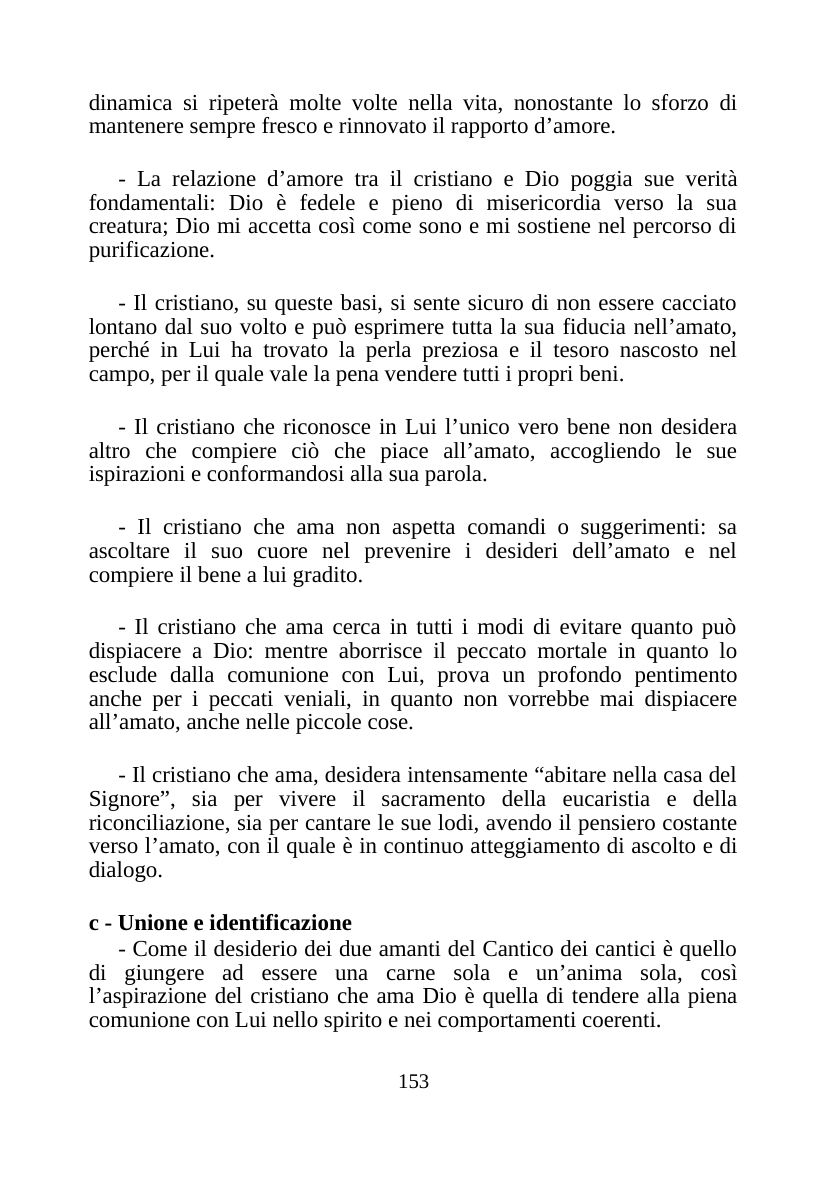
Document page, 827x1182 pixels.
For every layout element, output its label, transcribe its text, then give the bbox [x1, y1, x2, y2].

text - Come il desiderio dei due amanti del Cantico dei cantici è quello di giungere ad essere una carne sola e un’anima sola, così l’aspirazione del cristiano che ama Dio è quella di tendere alla piena comunione con Lui nello spirito e nei comportamenti coerenti. [88, 935, 738, 1033]
text - Il cristiano, su queste basi, si sente sicuro di non essere cacciato lontano dal suo volto e può esprimere tutta la sua fiducia nell’amato, perché in Lui ha trovato la perla preziosa e il tesoro nascosto nel campo, per il quale vale la pena vendere tutti i propri beni. [88, 289, 738, 387]
text - Il cristiano che riconosce in Lui l’unico vero bene non desidera altro che compiere ciò che piace all’amato, accogliendo le sue ispirazioni e conformandosi alla sua parola. [88, 413, 738, 487]
text - Il cristiano che ama cerca in tutti i modi di evitare quanto può dispiacere a Dio: mentre aborrisce il peccato mortale in quanto lo esclude dalla comunione con Lui, prova un profondo pentimento anche per i peccati veniali, in quanto non vorrebbe mai dispiacere all’amato, anche nelle piccole cose. [88, 613, 738, 735]
text dinamica si ripeterà molte volte nella vita, nonostante lo sforzo di mantenere sempre fresco e rinnovato il rapporto d’amore. [88, 88, 738, 139]
text - La relazione d’amore tra il cristiano e Dio poggia sue verità fondamentali: Dio è fedele e pieno di misericordia verso la sua creatura; Dio mi accetta così come sono e mi sostiene nel percorso di purificazione. [88, 165, 738, 263]
text - Il cristiano che ama, desidera intensamente “abitare nella casa del Signore”, sia per vivere il sacramento della eucaristia e della riconciliazione, sia per cantare le sue lodi, avendo il pensiero costante verso l’amato, con il quale è in continuo atteggiamento di ascolto e di dialogo. [88, 761, 738, 882]
text c - Unione e identificazione [88, 909, 738, 935]
text - Il cristiano che ama non aspetta comandi o suggerimenti: sa ascoltare il suo cuore nel prevenire i desideri dell’amato e nel compiere il bene a lui gradito. [88, 513, 738, 587]
